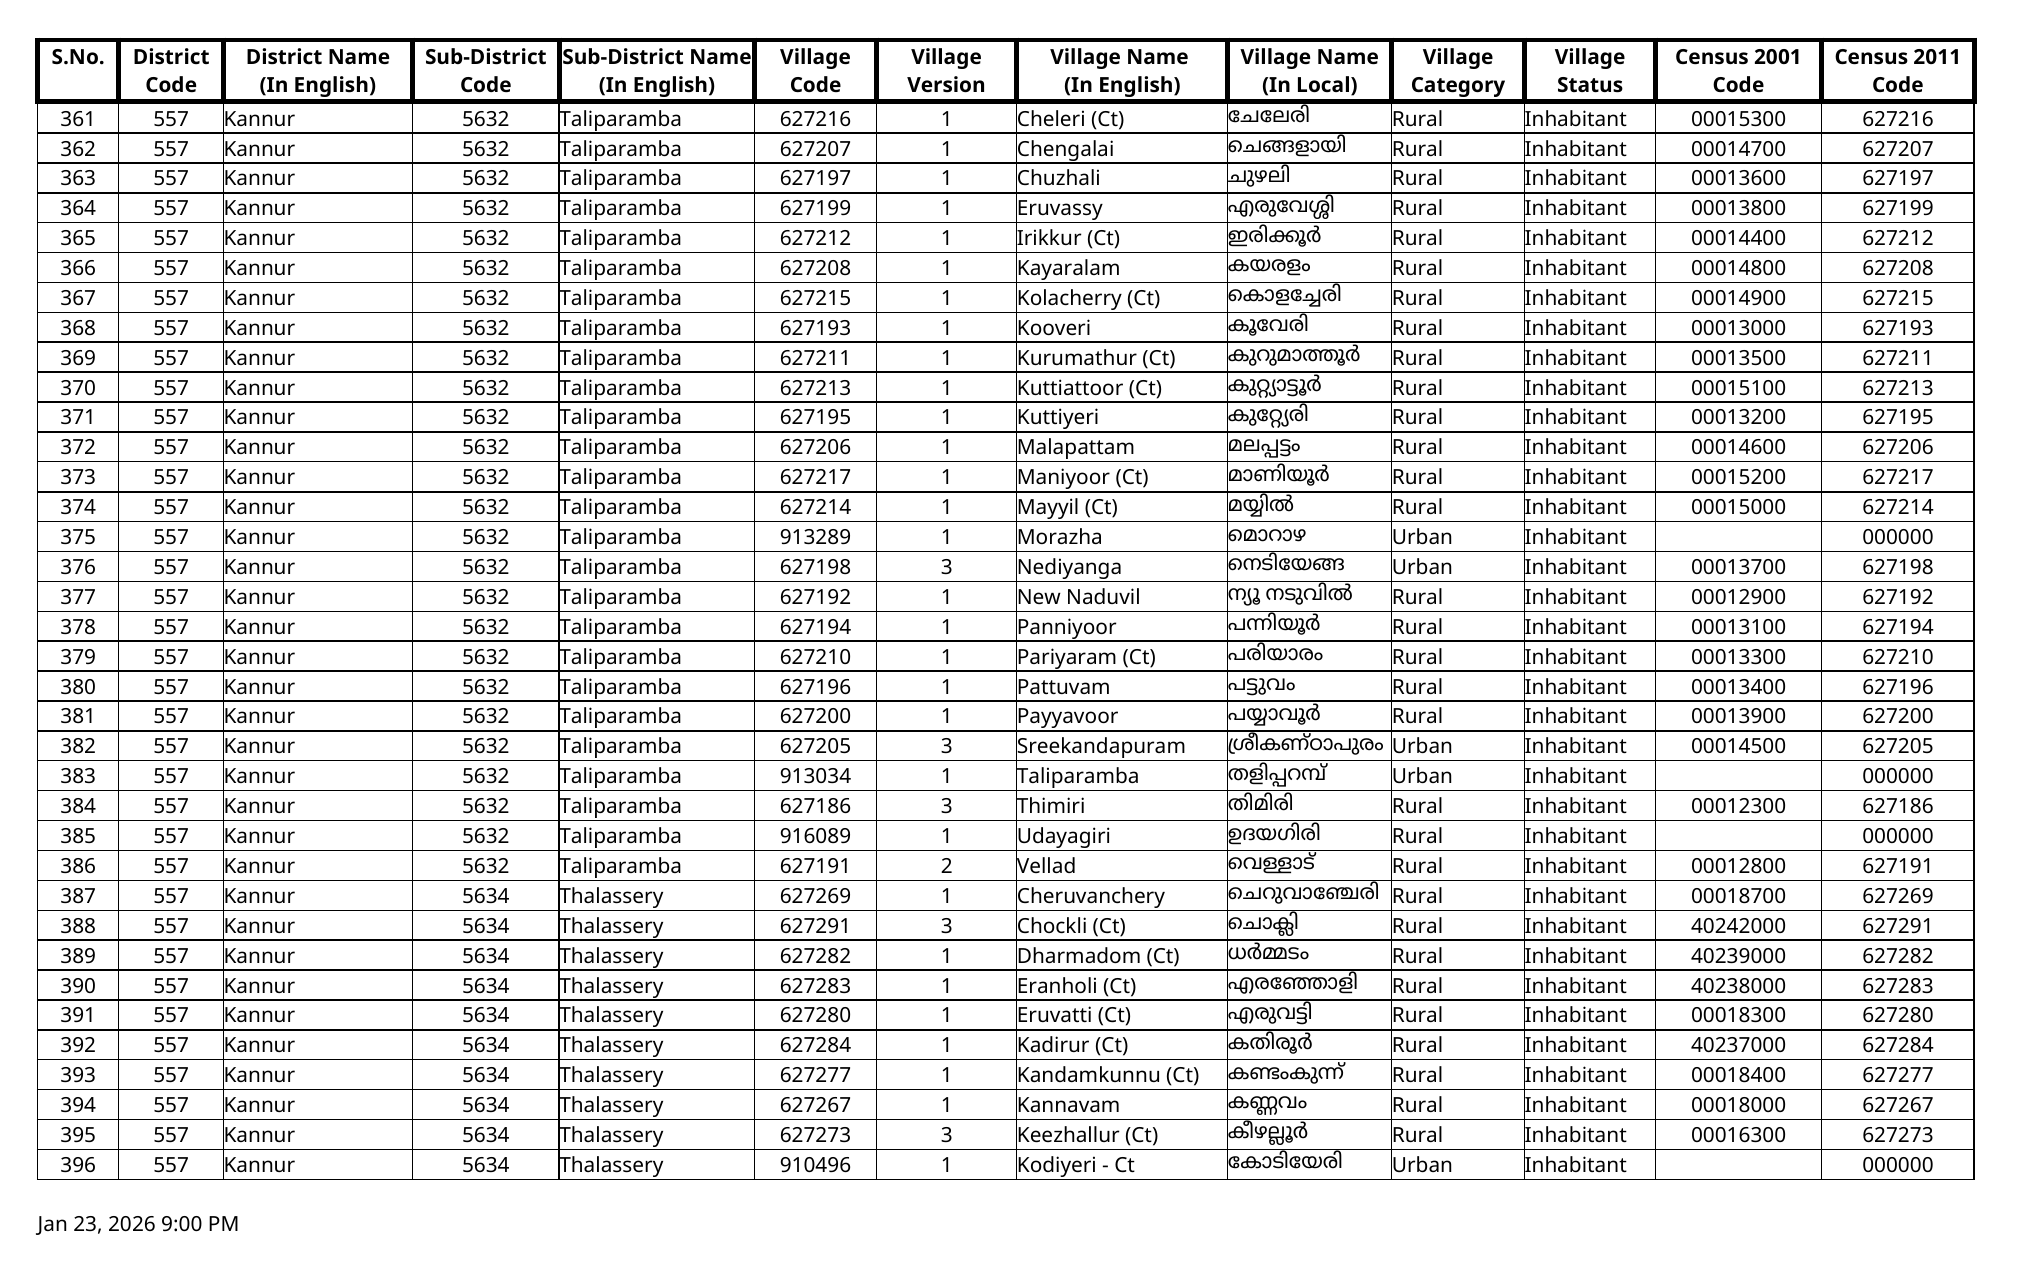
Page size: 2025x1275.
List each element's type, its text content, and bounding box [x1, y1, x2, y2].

table_cell 00013000 [1656, 313, 1821, 341]
table_cell Rural [1392, 582, 1524, 611]
table_cell Thalassery [560, 1031, 754, 1059]
table_cell Kannur [224, 403, 412, 431]
table_cell Kannur [224, 911, 412, 939]
table_cell എരഞ്ഞോളി [1228, 971, 1391, 999]
table_cell 5634 [413, 1031, 558, 1059]
table_cell ഇരിക്കൂർ [1228, 223, 1391, 252]
table_cell 627193 [755, 313, 876, 341]
table_cell 386 [38, 851, 118, 879]
table_cell 627216 [1822, 104, 1973, 132]
table_cell ചൊക്ലി [1228, 911, 1391, 939]
table_cell Inhabitant [1525, 313, 1655, 341]
table_cell Taliparamba [560, 373, 754, 401]
table_cell കണ്ടംകുന്ന് [1228, 1060, 1391, 1089]
table_cell Rural [1392, 223, 1524, 252]
table_cell Kandamkunnu (Ct) [1017, 1060, 1227, 1089]
table_cell 627196 [1822, 672, 1973, 700]
table_cell Thimiri [1017, 791, 1227, 820]
table_cell Thalassery [560, 941, 754, 969]
table_cell Kannur [224, 1060, 412, 1089]
table_cell Inhabitant [1525, 134, 1655, 162]
table_cell Inhabitant [1525, 552, 1655, 581]
table_cell 627195 [1822, 403, 1973, 431]
table_cell [1656, 821, 1821, 850]
table_cell Inhabitant [1525, 702, 1655, 730]
table_cell 384 [38, 791, 118, 820]
table_cell 557 [119, 462, 223, 491]
table_cell 557 [119, 223, 223, 252]
table_cell 1 [877, 642, 1016, 670]
table_cell Kodiyeri - Ct [1017, 1150, 1227, 1178]
table_cell Rural [1392, 283, 1524, 312]
table_cell 000000 [1822, 522, 1973, 551]
table_cell മലപ്പട്ടം [1228, 433, 1391, 461]
table_cell 362 [38, 134, 118, 162]
table_cell കൂവേരി [1228, 313, 1391, 341]
table_cell Rural [1392, 253, 1524, 282]
table_cell 557 [119, 552, 223, 581]
table_cell 382 [38, 732, 118, 760]
table_header District Code [121, 42, 221, 99]
table_cell 00013800 [1656, 194, 1821, 222]
table_cell Thalassery [560, 1090, 754, 1119]
table_cell Kannur [224, 433, 412, 461]
table_cell Inhabitant [1525, 732, 1655, 760]
table_cell 5632 [413, 582, 558, 611]
table_cell Taliparamba [560, 223, 754, 252]
table_cell Kannur [224, 732, 412, 760]
table_cell 388 [38, 911, 118, 939]
table_cell Inhabitant [1525, 1150, 1655, 1178]
table_cell 396 [38, 1150, 118, 1178]
table_cell 395 [38, 1120, 118, 1149]
table_cell 627216 [755, 104, 876, 132]
table_cell 627191 [755, 851, 876, 879]
table_cell പരിയാരം [1228, 642, 1391, 670]
table_cell Taliparamba [560, 313, 754, 341]
table_cell Kannur [224, 164, 412, 192]
table_cell 5634 [413, 1060, 558, 1089]
table_cell 000000 [1822, 761, 1973, 790]
table_cell Cheruvanchery [1017, 881, 1227, 909]
table_cell കൊളച്ചേരി [1228, 283, 1391, 312]
table_cell Inhabitant [1525, 672, 1655, 700]
table_cell 627194 [1822, 612, 1973, 640]
table_cell 1 [877, 582, 1016, 611]
table_cell 557 [119, 791, 223, 820]
table_cell 1 [877, 971, 1016, 999]
table_cell 000000 [1822, 821, 1973, 850]
table_cell 1 [877, 462, 1016, 491]
table_cell എരുവേശ്ശി [1228, 194, 1391, 222]
table_cell Rural [1392, 343, 1524, 371]
table_cell 1 [877, 522, 1016, 551]
table_cell 557 [119, 343, 223, 371]
table_cell 627280 [755, 1001, 876, 1029]
table_cell Thalassery [560, 1060, 754, 1089]
table_cell 00013400 [1656, 672, 1821, 700]
table_cell 627283 [755, 971, 876, 999]
table_cell 5632 [413, 373, 558, 401]
table_cell 363 [38, 164, 118, 192]
table_cell Eruvatti (Ct) [1017, 1001, 1227, 1029]
table_cell Kannur [224, 1090, 412, 1119]
table_cell 1 [877, 164, 1016, 192]
table_cell 1 [877, 672, 1016, 700]
table_cell [1656, 1150, 1821, 1178]
table_cell Thalassery [560, 1001, 754, 1029]
table_cell 557 [119, 732, 223, 760]
table_cell 00015100 [1656, 373, 1821, 401]
table_cell 627200 [755, 702, 876, 730]
table_cell Nediyanga [1017, 552, 1227, 581]
table_cell 1 [877, 343, 1016, 371]
table_cell Rural [1392, 1120, 1524, 1149]
table_cell 627198 [755, 552, 876, 581]
table_cell Inhabitant [1525, 881, 1655, 909]
table_cell Inhabitant [1525, 1060, 1655, 1089]
table_cell Maniyoor (Ct) [1017, 462, 1227, 491]
table_cell Eruvassy [1017, 194, 1227, 222]
table_cell 5632 [413, 761, 558, 790]
table_cell Rural [1392, 791, 1524, 820]
table_cell 00014900 [1656, 283, 1821, 312]
table_cell 390 [38, 971, 118, 999]
table_cell Cheleri (Ct) [1017, 104, 1227, 132]
table_cell Taliparamba [560, 642, 754, 670]
table_cell 557 [119, 493, 223, 521]
table_cell Urban [1392, 552, 1524, 581]
table_cell 5632 [413, 612, 558, 640]
table_cell 557 [119, 253, 223, 282]
table_cell Inhabitant [1525, 791, 1655, 820]
table_cell Urban [1392, 732, 1524, 760]
table_cell 627291 [755, 911, 876, 939]
table_cell 00013900 [1656, 702, 1821, 730]
table_cell 1 [877, 373, 1016, 401]
table_cell Payyavoor [1017, 702, 1227, 730]
table_cell തിമിരി [1228, 791, 1391, 820]
table_cell Vellad [1017, 851, 1227, 879]
table_cell Rural [1392, 1001, 1524, 1029]
table_cell Taliparamba [560, 433, 754, 461]
table_cell 385 [38, 821, 118, 850]
table_cell 557 [119, 522, 223, 551]
table_cell 375 [38, 522, 118, 551]
table_cell Inhabitant [1525, 761, 1655, 790]
table_cell 00012900 [1656, 582, 1821, 611]
table_cell Kannur [224, 373, 412, 401]
table_cell 627277 [755, 1060, 876, 1089]
table_cell 557 [119, 971, 223, 999]
table_cell Rural [1392, 941, 1524, 969]
table_cell 5632 [413, 313, 558, 341]
table_cell Kannur [224, 1120, 412, 1149]
table_cell Inhabitant [1525, 164, 1655, 192]
table_cell 372 [38, 433, 118, 461]
table_cell 627207 [1822, 134, 1973, 162]
table_cell 00014800 [1656, 253, 1821, 282]
table_header Census 2011 Code [1824, 42, 1972, 99]
table_cell 370 [38, 373, 118, 401]
table_cell Taliparamba [560, 134, 754, 162]
table_cell Kannur [224, 253, 412, 282]
table_cell Rural [1392, 911, 1524, 939]
table_cell Kannur [224, 313, 412, 341]
table_cell Kannur [224, 194, 412, 222]
table_cell Kannur [224, 552, 412, 581]
table_cell 00018000 [1656, 1090, 1821, 1119]
table_cell 1 [877, 612, 1016, 640]
table_cell Inhabitant [1525, 104, 1655, 132]
table_cell 627195 [755, 403, 876, 431]
table_cell 5632 [413, 462, 558, 491]
table_cell 5632 [413, 403, 558, 431]
table_cell 387 [38, 881, 118, 909]
table_cell 40237000 [1656, 1031, 1821, 1059]
table_cell Rural [1392, 612, 1524, 640]
table_cell 00013300 [1656, 642, 1821, 670]
table_cell 5632 [413, 552, 558, 581]
table_cell 00018700 [1656, 881, 1821, 909]
table_cell 00013500 [1656, 343, 1821, 371]
table_header S.No. [40, 42, 116, 99]
table_cell 00013600 [1656, 164, 1821, 192]
table_cell 627267 [755, 1090, 876, 1119]
table_cell Dharmadom (Ct) [1017, 941, 1227, 969]
table_cell Eranholi (Ct) [1017, 971, 1227, 999]
table_cell 1 [877, 134, 1016, 162]
table_cell Rural [1392, 642, 1524, 670]
table_cell 627291 [1822, 911, 1973, 939]
table_cell 393 [38, 1060, 118, 1089]
table_cell 627277 [1822, 1060, 1973, 1089]
table_cell 557 [119, 642, 223, 670]
table_cell 5632 [413, 791, 558, 820]
table_cell Taliparamba [560, 761, 754, 790]
table_cell Taliparamba [560, 403, 754, 431]
table_cell കുറുമാത്തൂർ [1228, 343, 1391, 371]
table_cell 627215 [755, 283, 876, 312]
table_cell 557 [119, 1120, 223, 1149]
table_cell 627200 [1822, 702, 1973, 730]
table_cell 627208 [755, 253, 876, 282]
table_cell കീഴല്ലൂർ [1228, 1120, 1391, 1149]
table_cell Urban [1392, 1150, 1524, 1178]
table_cell Kannur [224, 283, 412, 312]
table_cell Rural [1392, 104, 1524, 132]
table_cell 00012800 [1656, 851, 1821, 879]
table_cell 627215 [1822, 283, 1973, 312]
table_cell Inhabitant [1525, 522, 1655, 551]
table_cell Rural [1392, 971, 1524, 999]
table_cell Urban [1392, 522, 1524, 551]
table_cell 627194 [755, 612, 876, 640]
table_cell Inhabitant [1525, 253, 1655, 282]
table_cell 00018400 [1656, 1060, 1821, 1089]
table_cell 1 [877, 194, 1016, 222]
table_cell 627273 [755, 1120, 876, 1149]
table_cell Taliparamba [560, 702, 754, 730]
table_cell Rural [1392, 881, 1524, 909]
table_cell Kannur [224, 134, 412, 162]
table_cell Rural [1392, 493, 1524, 521]
table_cell Taliparamba [560, 791, 754, 820]
table_cell 627214 [755, 493, 876, 521]
table_cell 916089 [755, 821, 876, 850]
table_cell 5632 [413, 104, 558, 132]
table_cell Rural [1392, 373, 1524, 401]
table_cell ധർമ്മടം [1228, 941, 1391, 969]
table_cell Taliparamba [560, 462, 754, 491]
table_cell 627269 [755, 881, 876, 909]
table_cell എരുവട്ടി [1228, 1001, 1391, 1029]
table_cell Malapattam [1017, 433, 1227, 461]
table_cell 1 [877, 313, 1016, 341]
table_cell 1 [877, 104, 1016, 132]
table_cell 5634 [413, 1001, 558, 1029]
table_cell 1 [877, 1090, 1016, 1119]
table_cell 557 [119, 433, 223, 461]
table_cell Rural [1392, 1090, 1524, 1119]
table_cell 5634 [413, 1090, 558, 1119]
table_cell Taliparamba [560, 732, 754, 760]
table_cell Kannur [224, 462, 412, 491]
table_cell Kuttiattoor (Ct) [1017, 373, 1227, 401]
table_cell Taliparamba [560, 582, 754, 611]
table_cell Taliparamba [560, 164, 754, 192]
table_cell Taliparamba [560, 104, 754, 132]
table_cell Kannur [224, 582, 412, 611]
table_cell Kannur [224, 672, 412, 700]
table_cell Rural [1392, 462, 1524, 491]
table_cell തളിപ്പറമ്പ് [1228, 761, 1391, 790]
table_cell പയ്യാവൂർ [1228, 702, 1391, 730]
table_cell 00013100 [1656, 612, 1821, 640]
table_cell കോടിയേരി [1228, 1150, 1391, 1178]
table_cell 00014600 [1656, 433, 1821, 461]
table_cell Kannur [224, 941, 412, 969]
table_cell 5632 [413, 134, 558, 162]
table_cell Inhabitant [1525, 1090, 1655, 1119]
table_cell പട്ടുവം [1228, 672, 1391, 700]
table_cell 5632 [413, 253, 558, 282]
table_cell Inhabitant [1525, 612, 1655, 640]
table_cell 910496 [755, 1150, 876, 1178]
table_cell Taliparamba [560, 194, 754, 222]
table_cell 391 [38, 1001, 118, 1029]
table_cell 557 [119, 313, 223, 341]
table_cell 5632 [413, 493, 558, 521]
table_cell 366 [38, 253, 118, 282]
table_cell Inhabitant [1525, 462, 1655, 491]
table_cell 627212 [1822, 223, 1973, 252]
table_cell 00013200 [1656, 403, 1821, 431]
table_cell 3 [877, 732, 1016, 760]
table_cell 557 [119, 373, 223, 401]
table_cell Kannur [224, 702, 412, 730]
table_cell 627186 [755, 791, 876, 820]
table_cell Keezhallur (Ct) [1017, 1120, 1227, 1149]
table_cell 380 [38, 672, 118, 700]
table_cell Kannavam [1017, 1090, 1227, 1119]
table_cell 557 [119, 164, 223, 192]
table_cell Panniyoor [1017, 612, 1227, 640]
table_cell 627210 [755, 642, 876, 670]
table_cell 5632 [413, 343, 558, 371]
table_cell 557 [119, 1090, 223, 1119]
table_cell Udayagiri [1017, 821, 1227, 850]
table_cell 1 [877, 283, 1016, 312]
table_cell Kooveri [1017, 313, 1227, 341]
table_cell 00014400 [1656, 223, 1821, 252]
table_cell Taliparamba [560, 522, 754, 551]
table_cell Kannur [224, 1150, 412, 1178]
table_cell Taliparamba [560, 283, 754, 312]
table_cell 394 [38, 1090, 118, 1119]
table_cell 3 [877, 911, 1016, 939]
table_cell 627191 [1822, 851, 1973, 879]
table_cell മയ്യിൽ [1228, 493, 1391, 521]
table_cell 5634 [413, 911, 558, 939]
table_cell Kuttiyeri [1017, 403, 1227, 431]
table_cell 557 [119, 403, 223, 431]
table_cell Kannur [224, 971, 412, 999]
table_header Village Code [757, 42, 874, 99]
table_cell 5634 [413, 971, 558, 999]
table_cell Kannur [224, 791, 412, 820]
table_cell Rural [1392, 433, 1524, 461]
table_cell Kannur [224, 104, 412, 132]
table_cell 371 [38, 403, 118, 431]
table_cell Inhabitant [1525, 582, 1655, 611]
table_cell [1656, 522, 1821, 551]
table_cell 1 [877, 433, 1016, 461]
table_cell 557 [119, 672, 223, 700]
table_cell Kannur [224, 612, 412, 640]
table_cell Thalassery [560, 911, 754, 939]
table_cell 40238000 [1656, 971, 1821, 999]
table_cell Kannur [224, 881, 412, 909]
table_cell Inhabitant [1525, 971, 1655, 999]
table_cell 1 [877, 253, 1016, 282]
table_cell 5634 [413, 1120, 558, 1149]
table_cell 1 [877, 403, 1016, 431]
table_cell 00015300 [1656, 104, 1821, 132]
table_cell 378 [38, 612, 118, 640]
table_header Village Status [1527, 42, 1653, 99]
table_cell 627192 [755, 582, 876, 611]
table_cell Rural [1392, 134, 1524, 162]
table_header Village Name (In Local) [1230, 42, 1389, 99]
table_cell 557 [119, 194, 223, 222]
table_cell Kannur [224, 761, 412, 790]
table_cell Kannur [224, 343, 412, 371]
table_cell Inhabitant [1525, 911, 1655, 939]
table_cell 1 [877, 1001, 1016, 1029]
table_cell ചേലേരി [1228, 104, 1391, 132]
table_cell കണ്ണവം [1228, 1090, 1391, 1119]
table_cell ഉദയഗിരി [1228, 821, 1391, 850]
table_cell 627199 [755, 194, 876, 222]
table_cell Inhabitant [1525, 493, 1655, 521]
table_cell 627197 [1822, 164, 1973, 192]
table_cell Inhabitant [1525, 223, 1655, 252]
table_cell Inhabitant [1525, 1031, 1655, 1059]
table_cell Kurumathur (Ct) [1017, 343, 1227, 371]
table_cell 369 [38, 343, 118, 371]
table_cell Kannur [224, 1001, 412, 1029]
table_cell Sreekandapuram [1017, 732, 1227, 760]
table_cell 627205 [1822, 732, 1973, 760]
table_cell Kannur [224, 1031, 412, 1059]
table_cell 5632 [413, 702, 558, 730]
table_header Village Category [1394, 42, 1522, 99]
table_cell 374 [38, 493, 118, 521]
table_cell 557 [119, 582, 223, 611]
table_cell 627193 [1822, 313, 1973, 341]
table_cell 557 [119, 881, 223, 909]
table_cell Rural [1392, 1031, 1524, 1059]
table_cell 3 [877, 1120, 1016, 1149]
table_cell 913034 [755, 761, 876, 790]
table_cell Kannur [224, 223, 412, 252]
table_cell 557 [119, 283, 223, 312]
table_cell 5632 [413, 522, 558, 551]
table_cell 627207 [755, 134, 876, 162]
table_cell 627283 [1822, 971, 1973, 999]
table_cell 5632 [413, 433, 558, 461]
table_cell 00018300 [1656, 1001, 1821, 1029]
table_cell 557 [119, 134, 223, 162]
table_cell കുറ്റ്യാട്ടൂർ [1228, 373, 1391, 401]
table_cell ചുഴലി [1228, 164, 1391, 192]
table_header Sub-District Code [415, 42, 557, 99]
table_cell Inhabitant [1525, 1120, 1655, 1149]
table_cell [1656, 761, 1821, 790]
table_cell 00013700 [1656, 552, 1821, 581]
table_cell 627206 [755, 433, 876, 461]
table_cell നെടിയേങ്ങ [1228, 552, 1391, 581]
table_cell 627213 [755, 373, 876, 401]
table_cell Taliparamba [1017, 761, 1227, 790]
table_cell Rural [1392, 702, 1524, 730]
table_cell വെള്ളാട് [1228, 851, 1391, 879]
table_cell 383 [38, 761, 118, 790]
table_cell 627214 [1822, 493, 1973, 521]
table_cell Pariyaram (Ct) [1017, 642, 1227, 670]
table_cell 00012300 [1656, 791, 1821, 820]
table_cell 627217 [1822, 462, 1973, 491]
table_cell Chockli (Ct) [1017, 911, 1227, 939]
table_cell 00014500 [1656, 732, 1821, 760]
table_cell 5632 [413, 194, 558, 222]
table_cell 1 [877, 761, 1016, 790]
table_cell Rural [1392, 851, 1524, 879]
table_cell 00015000 [1656, 493, 1821, 521]
table_cell Rural [1392, 672, 1524, 700]
table_cell Thalassery [560, 971, 754, 999]
table_cell Inhabitant [1525, 821, 1655, 850]
table_cell 40239000 [1656, 941, 1821, 969]
table_cell 627282 [1822, 941, 1973, 969]
table_cell 389 [38, 941, 118, 969]
table_cell 2 [877, 851, 1016, 879]
table_cell Mayyil (Ct) [1017, 493, 1227, 521]
table_cell 627206 [1822, 433, 1973, 461]
table_cell 557 [119, 851, 223, 879]
table_cell 1 [877, 881, 1016, 909]
table_cell 557 [119, 1060, 223, 1089]
table_cell ന്യൂ നടുവിൽ [1228, 582, 1391, 611]
table_cell Kannur [224, 821, 412, 850]
table_header District Name (In English) [226, 42, 410, 99]
table_cell Rural [1392, 313, 1524, 341]
table_cell 364 [38, 194, 118, 222]
table_cell 557 [119, 104, 223, 132]
table_cell 5632 [413, 672, 558, 700]
table_cell 913289 [755, 522, 876, 551]
table_cell 627192 [1822, 582, 1973, 611]
table_cell 5632 [413, 283, 558, 312]
table_header Village Version [879, 42, 1014, 99]
table_cell Urban [1392, 761, 1524, 790]
table_header Sub-District Name (In English) [562, 42, 752, 99]
table_cell 1 [877, 1060, 1016, 1089]
table_cell 1 [877, 493, 1016, 521]
table_cell Rural [1392, 1060, 1524, 1089]
table_cell 5632 [413, 732, 558, 760]
table_cell 627205 [755, 732, 876, 760]
table_cell 361 [38, 104, 118, 132]
table_cell Kannur [224, 493, 412, 521]
table_cell 1 [877, 1150, 1016, 1178]
table_cell 5632 [413, 851, 558, 879]
table_cell Inhabitant [1525, 642, 1655, 670]
table_cell 557 [119, 941, 223, 969]
table_cell 627211 [755, 343, 876, 371]
table_cell 627198 [1822, 552, 1973, 581]
table_cell Taliparamba [560, 672, 754, 700]
table_cell Rural [1392, 164, 1524, 192]
table_cell 3 [877, 552, 1016, 581]
table_cell Inhabitant [1525, 941, 1655, 969]
table_cell Taliparamba [560, 851, 754, 879]
table_cell ചെറുവാഞ്ചേരി [1228, 881, 1391, 909]
table_cell Kadirur (Ct) [1017, 1031, 1227, 1059]
table_cell കതിരൂർ [1228, 1031, 1391, 1059]
table_cell 5634 [413, 1150, 558, 1178]
table_cell Inhabitant [1525, 433, 1655, 461]
table_cell 5632 [413, 642, 558, 670]
table_cell Kolacherry (Ct) [1017, 283, 1227, 312]
table_cell Taliparamba [560, 493, 754, 521]
table_cell 627211 [1822, 343, 1973, 371]
table_cell 3 [877, 791, 1016, 820]
table_cell പന്നിയൂർ [1228, 612, 1391, 640]
table_cell 1 [877, 1031, 1016, 1059]
table_cell 376 [38, 552, 118, 581]
table_cell 557 [119, 1150, 223, 1178]
table_cell Kannur [224, 642, 412, 670]
table_cell Taliparamba [560, 253, 754, 282]
table_cell 627186 [1822, 791, 1973, 820]
table_cell 627213 [1822, 373, 1973, 401]
table_cell Kayaralam [1017, 253, 1227, 282]
table_cell Inhabitant [1525, 851, 1655, 879]
table_cell 627217 [755, 462, 876, 491]
table_cell 392 [38, 1031, 118, 1059]
table_cell 381 [38, 702, 118, 730]
table_cell Morazha [1017, 522, 1227, 551]
table_cell 557 [119, 1031, 223, 1059]
table_cell 5632 [413, 223, 558, 252]
table_cell 627284 [1822, 1031, 1973, 1059]
table_cell 627208 [1822, 253, 1973, 282]
table_cell 00015200 [1656, 462, 1821, 491]
table_cell 557 [119, 612, 223, 640]
table_cell Taliparamba [560, 612, 754, 640]
table_header Census 2001 Code [1658, 42, 1819, 99]
table_cell 5632 [413, 164, 558, 192]
table_cell Inhabitant [1525, 373, 1655, 401]
table_cell Inhabitant [1525, 403, 1655, 431]
table_cell Kannur [224, 851, 412, 879]
table_cell 627282 [755, 941, 876, 969]
table_cell 627212 [755, 223, 876, 252]
table_cell 627199 [1822, 194, 1973, 222]
table_header Village Name (In English) [1019, 42, 1225, 99]
table_cell Thalassery [560, 881, 754, 909]
table_cell Pattuvam [1017, 672, 1227, 700]
table_cell 5634 [413, 881, 558, 909]
table_cell 377 [38, 582, 118, 611]
table_cell 627197 [755, 164, 876, 192]
table_cell 627280 [1822, 1001, 1973, 1029]
table_cell 557 [119, 821, 223, 850]
table_cell മൊറാഴ [1228, 522, 1391, 551]
table_cell കുറ്റ്യേരി [1228, 403, 1391, 431]
table_cell 627284 [755, 1031, 876, 1059]
table_cell ശ്രീകണ്ഠാപുരം [1228, 732, 1391, 760]
table_cell 627273 [1822, 1120, 1973, 1149]
table_cell Irikkur (Ct) [1017, 223, 1227, 252]
table_cell Kannur [224, 522, 412, 551]
table_cell 365 [38, 223, 118, 252]
table_cell 368 [38, 313, 118, 341]
table_cell 373 [38, 462, 118, 491]
table_cell 1 [877, 821, 1016, 850]
table_cell കയരളം [1228, 253, 1391, 282]
table_cell Inhabitant [1525, 1001, 1655, 1029]
table_cell Taliparamba [560, 821, 754, 850]
table_cell Thalassery [560, 1150, 754, 1178]
table_cell 379 [38, 642, 118, 670]
table_cell 5634 [413, 941, 558, 969]
table_cell 1 [877, 941, 1016, 969]
table_cell 627267 [1822, 1090, 1973, 1119]
table_cell 00014700 [1656, 134, 1821, 162]
table_cell New Naduvil [1017, 582, 1227, 611]
table_cell 557 [119, 1001, 223, 1029]
table_cell 557 [119, 702, 223, 730]
table_cell Inhabitant [1525, 283, 1655, 312]
table_cell 557 [119, 911, 223, 939]
table_cell 1 [877, 223, 1016, 252]
table_cell 627196 [755, 672, 876, 700]
table_cell Inhabitant [1525, 343, 1655, 371]
table_cell 367 [38, 283, 118, 312]
table_cell Taliparamba [560, 552, 754, 581]
table_cell 5632 [413, 821, 558, 850]
table_cell Thalassery [560, 1120, 754, 1149]
table_cell 557 [119, 761, 223, 790]
table_cell Chengalai [1017, 134, 1227, 162]
table_cell 00016300 [1656, 1120, 1821, 1149]
table_cell Rural [1392, 403, 1524, 431]
table_cell 627210 [1822, 642, 1973, 670]
table_cell Rural [1392, 194, 1524, 222]
table_cell Chuzhali [1017, 164, 1227, 192]
table_cell 627269 [1822, 881, 1973, 909]
table_cell 1 [877, 702, 1016, 730]
table_cell Rural [1392, 821, 1524, 850]
table_cell 40242000 [1656, 911, 1821, 939]
table_cell Taliparamba [560, 343, 754, 371]
table_cell Inhabitant [1525, 194, 1655, 222]
table_cell ചെങ്ങളായി [1228, 134, 1391, 162]
table_cell 000000 [1822, 1150, 1973, 1178]
table_cell മാണിയൂർ [1228, 462, 1391, 491]
